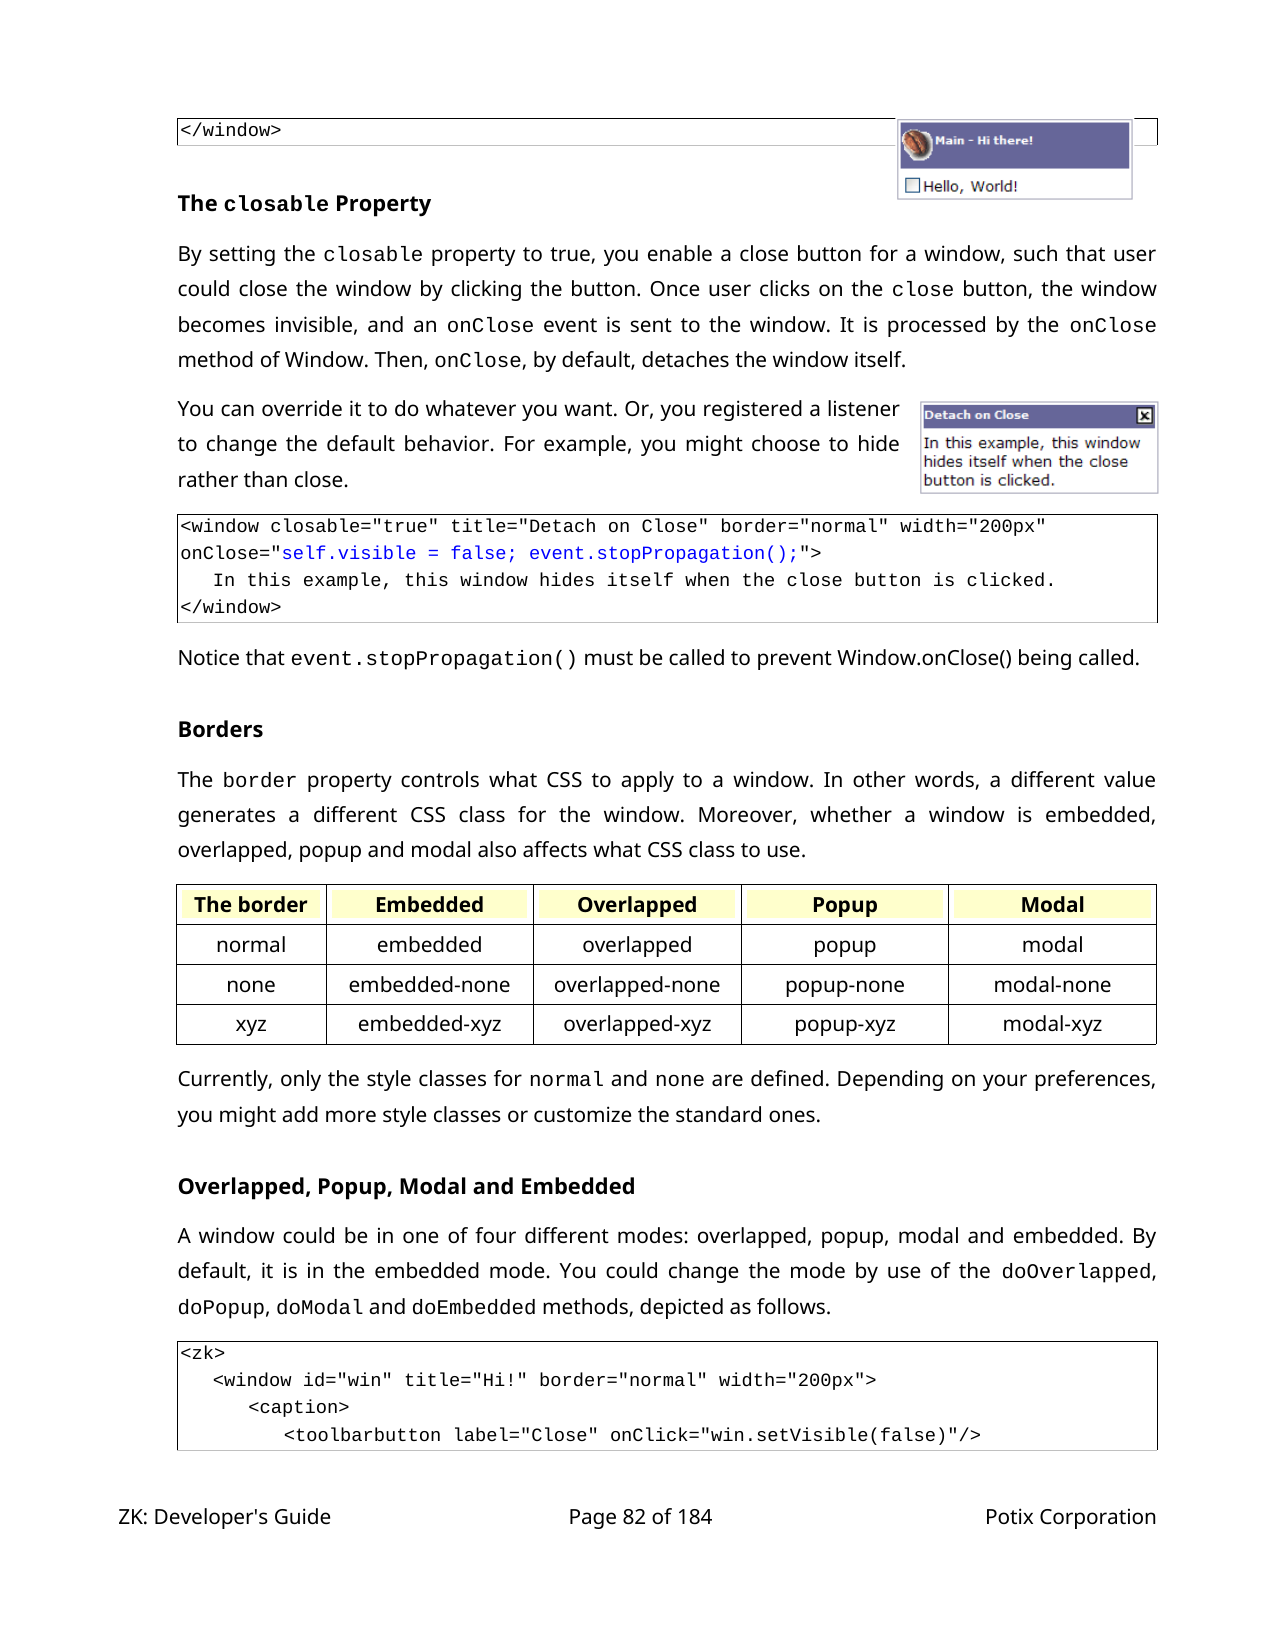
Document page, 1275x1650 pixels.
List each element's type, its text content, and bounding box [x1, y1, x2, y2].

text Currently, only the style classes for normal and none are defined. Depending on your preferences, you might add more style classes or customize the standard ones. [177, 1064, 1157, 1128]
picture [918, 398, 1162, 495]
table_header The border [177, 885, 326, 924]
text <toolbarbutton label="Close" onClick="win.setVisible(false)"/> [178, 1423, 1157, 1450]
table_cell embedded [327, 925, 533, 964]
table_cell overlapped-xyz [534, 1005, 741, 1044]
table_cell modal-xyz [949, 1005, 1156, 1044]
text onClose="self.visible = false; event.stopPropagation();"> [178, 541, 1157, 565]
table_header Embedded [327, 885, 533, 924]
table_header Modal [949, 885, 1156, 924]
subtitle Borders [177, 714, 1157, 744]
table_cell overlapped [534, 925, 741, 964]
text <window closable="true" title="Detach on Close" border="normal" width="200px" [178, 515, 1157, 538]
table_cell embedded-xyz [327, 1005, 533, 1044]
text Notice that event.stopPropagation() must be called to prevent Window.onClose() being called. [177, 643, 1157, 672]
table_cell embedded-none [327, 965, 533, 1004]
text In this example, this window hides itself when the close button is clicked. [178, 568, 1157, 592]
text The border property controls what CSS to apply to a window. In other words, a different value generates a different CSS class for the window. Moreover, whether a window is embedded, overlapped, popup and modal also affects what CSS class to use. [177, 765, 1157, 864]
table_header Overlapped [534, 885, 741, 924]
text A window could be in one of four different modes: overlapped, popup, modal and embedded. By default, it is in the embedded mode. You could change the mode by use of the doOverlapped, doPopup, doModal and doEmbedded methods, depicted as follows. [177, 1221, 1157, 1320]
text </window> [178, 119, 895, 145]
subtitle Overlapped, Popup, Modal and Embedded [177, 1171, 1157, 1201]
table_cell modal-none [949, 965, 1156, 1004]
table_cell popup [742, 925, 948, 964]
text [1135, 119, 1157, 145]
table_cell xyz [177, 1005, 326, 1044]
table_cell none [177, 965, 326, 1004]
table_cell popup-xyz [742, 1005, 948, 1044]
table_cell modal [949, 925, 1156, 964]
table_header Popup [742, 885, 948, 924]
picture [895, 118, 1135, 202]
text <caption> [178, 1395, 1157, 1420]
text </window> [178, 595, 1157, 622]
text <window id="win" title="Hi!" border="normal" width="200px"> [178, 1368, 1157, 1392]
table_cell overlapped-none [534, 965, 741, 1004]
text By setting the closable property to true, you enable a close button for a window, such that user could close the window by clicking the button. Once user clicks on the close button, the window becomes invisible, and an onClose event is sent to the window. It is processed by the onClose method of Window. Then, onClose, by default, detaches the window itself. [177, 239, 1157, 374]
table_cell normal [177, 925, 326, 964]
table_cell popup-none [742, 965, 948, 1004]
text You can override it to do whatever you want. Or, you registered a listener to change the default behavior. For example, you might choose to hide rather than close. [177, 394, 1157, 493]
subtitle The closable Property [177, 188, 1157, 218]
text <zk> [178, 1342, 1157, 1365]
